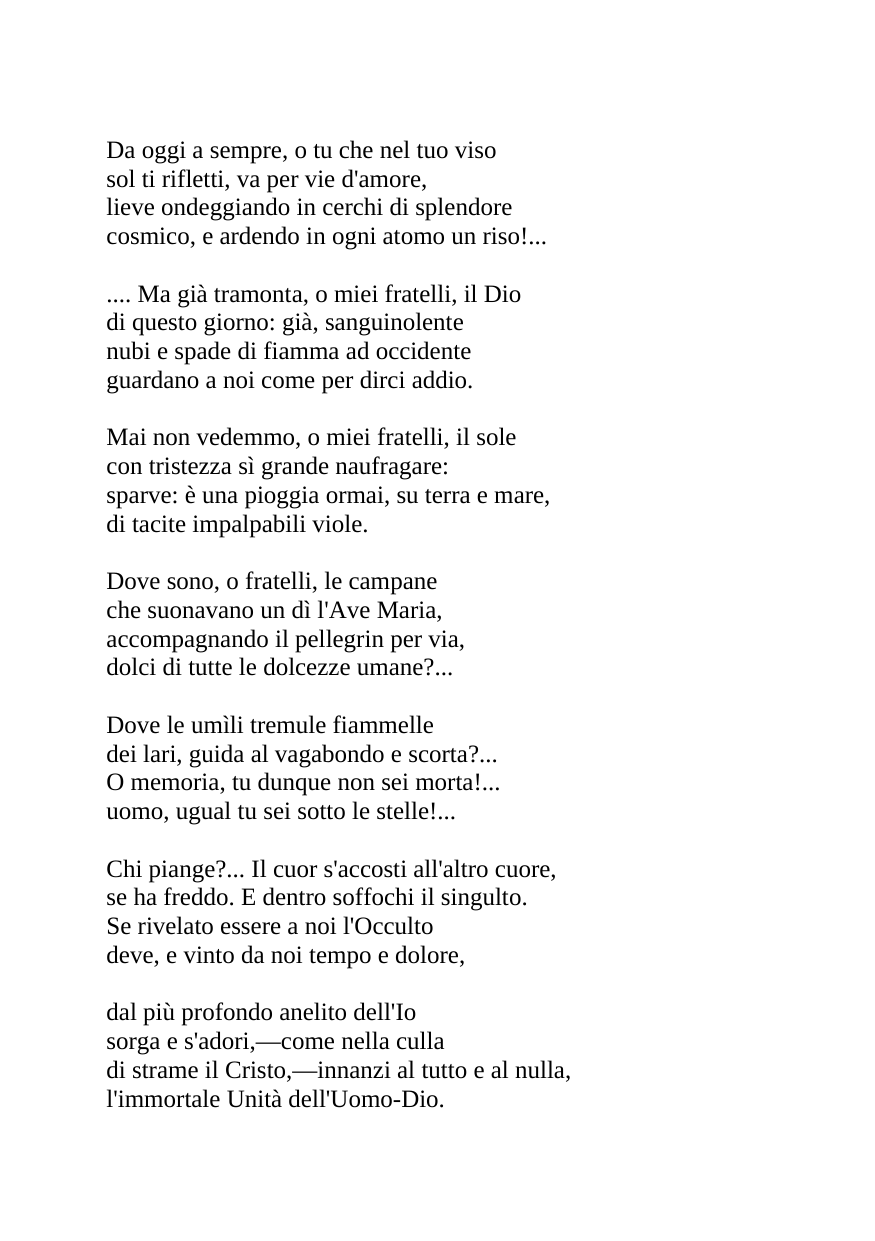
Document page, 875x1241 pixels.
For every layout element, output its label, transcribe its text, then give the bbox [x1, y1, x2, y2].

text che suonavano un dì l'Ave Maria, [106, 595, 768, 624]
text cosmico, e ardendo in ogni atomo un riso!... [106, 221, 768, 250]
text dal più profondo anelito dell'Io [106, 997, 768, 1026]
text nubi e spade di fiamma ad occidente [106, 336, 768, 365]
text con tristezza sì grande naufragare: [106, 451, 768, 480]
text Mai non vedemmo, o miei fratelli, il sole [106, 422, 768, 451]
text dolci di tutte le dolcezze umane?... [106, 652, 768, 681]
text sparve: è una pioggia ormai, su terra e mare, [106, 480, 768, 509]
text Dove sono, o fratelli, le campane [106, 566, 768, 595]
text se ha freddo. E dentro soffochi il singulto. [106, 882, 768, 911]
text Se rivelato essere a noi l'Occulto [106, 911, 768, 940]
text Da oggi a sempre, o tu che nel tuo viso [106, 135, 768, 164]
text l'immortale Unità dell'Uomo-Dio. [106, 1084, 768, 1112]
text di strame il Cristo,—innanzi al tutto e al nulla, [106, 1055, 768, 1084]
text lieve ondeggiando in cerchi di splendore [106, 192, 768, 221]
text Chi piange?... Il cuor s'accosti all'altro cuore, [106, 854, 768, 882]
text sol ti rifletti, va per vie d'amore, [106, 164, 768, 192]
text uomo, ugual tu sei sotto le stelle!... [106, 796, 768, 825]
text sorga e s'adori,—come nella culla [106, 1026, 768, 1055]
text dei lari, guida al vagabondo e scorta?... [106, 739, 768, 767]
text O memoria, tu dunque non sei morta!... [106, 767, 768, 796]
text di tacite impalpabili viole. [106, 509, 768, 537]
text guardano a noi come per dirci addio. [106, 365, 768, 394]
text deve, e vinto da noi tempo e dolore, [106, 940, 768, 969]
text di questo giorno: già, sanguinolente [106, 307, 768, 336]
text .... Ma già tramonta, o miei fratelli, il Dio [106, 279, 768, 307]
text Dove le umìli tremule fiammelle [106, 710, 768, 739]
text accompagnando il pellegrin per via, [106, 624, 768, 652]
